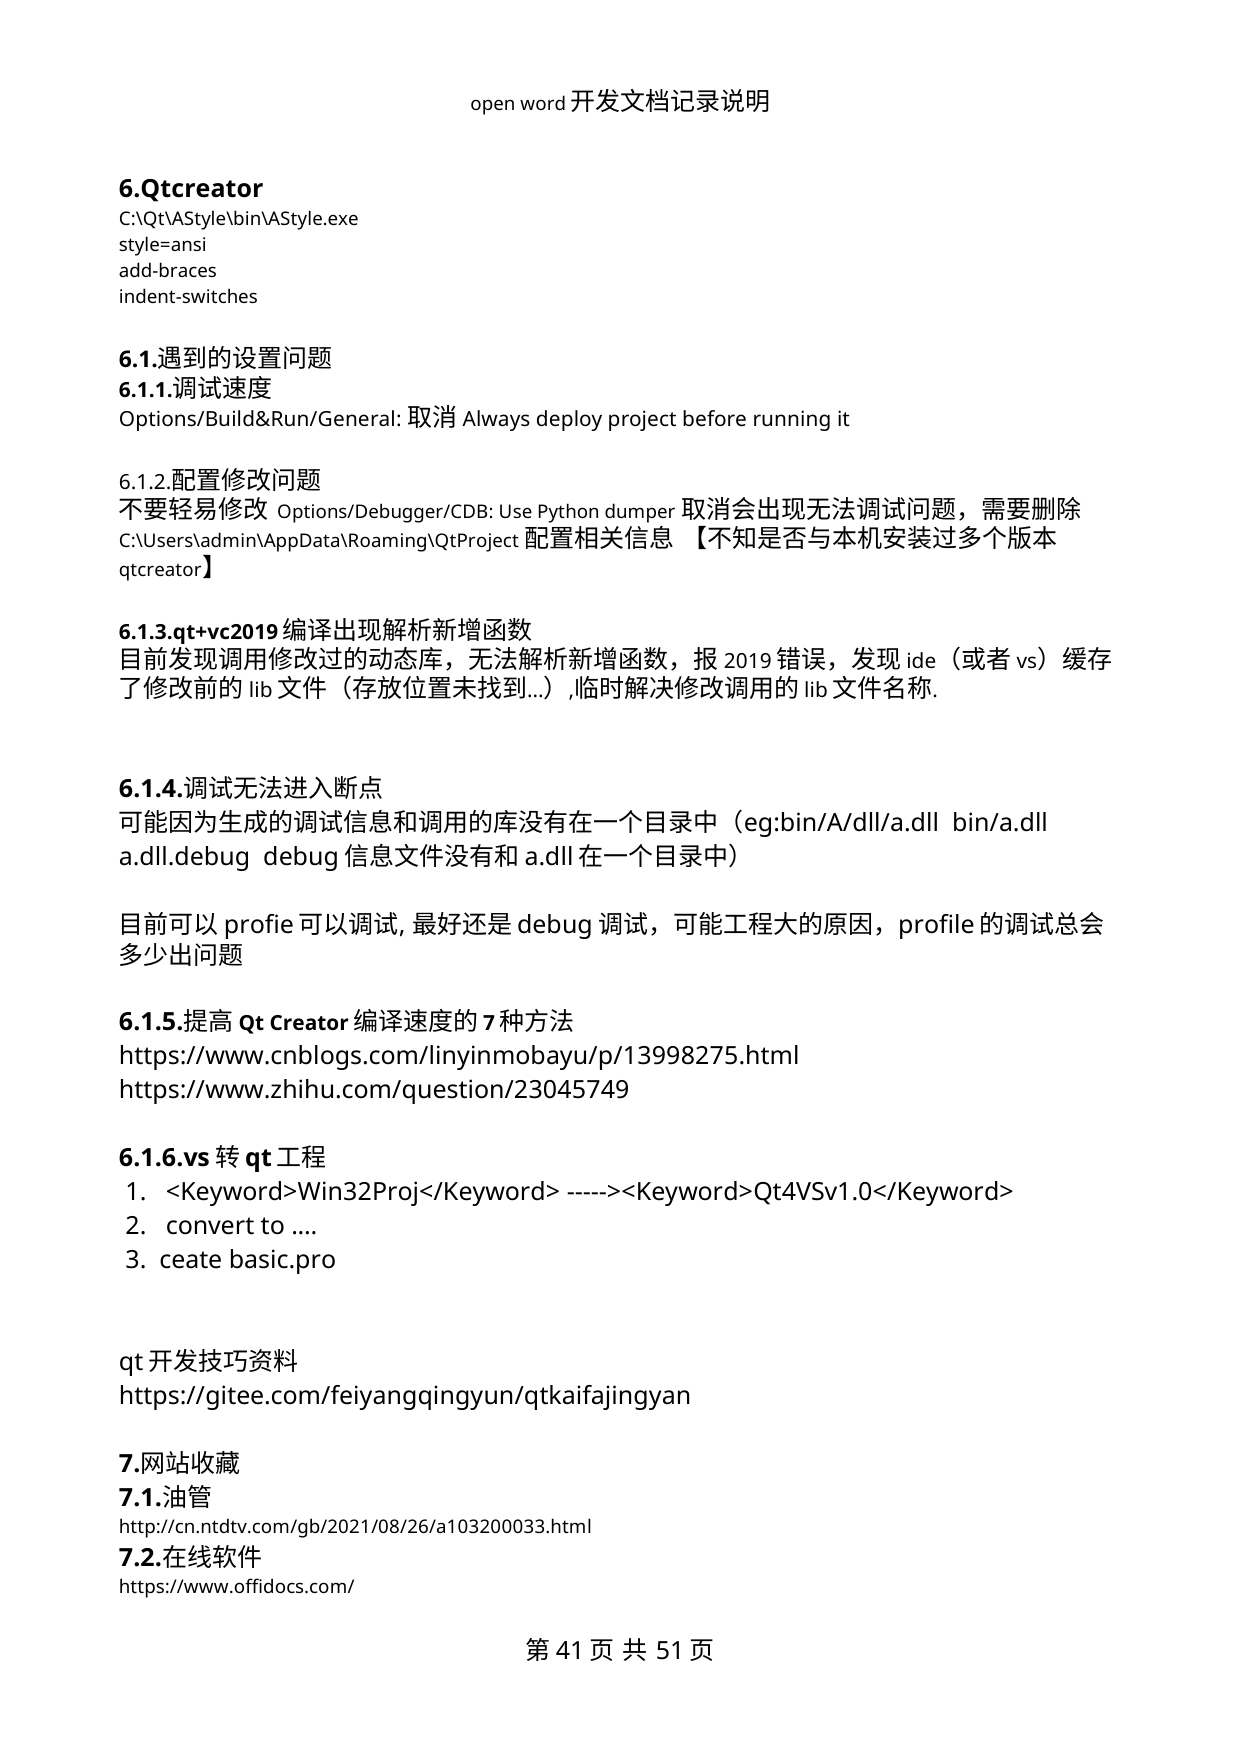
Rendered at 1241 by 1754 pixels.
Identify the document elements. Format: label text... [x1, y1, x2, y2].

text https://gitee.com/feiyangqingyun/qtkaifajingyan [119, 1378, 1121, 1412]
subtitle qt+vc2019编译出现解析新增函数 [119, 616, 1121, 645]
text indent-switches [119, 283, 1121, 309]
text 不要轻易修改 Options/Debugger/CDB: Use Python dumper 取消会出现无法调试问题，需要删除 [119, 495, 1121, 524]
text style=ansi [119, 231, 1121, 257]
subtitle 遇到的设置问题 [119, 343, 1121, 374]
text C:\Qt\AStyle\bin\AStyle.exe [119, 205, 1121, 231]
text add-braces [119, 257, 1121, 283]
text http://cn.ntdtv.com/gb/2021/08/26/a103200033.html [119, 1513, 1121, 1539]
text 目前发现调用修改过的动态库，无法解析新增函数，报2019错误，发现ide（或者vs）缓存了修改前的lib文件（存放位置未找到...）,临时解决修改调用的lib文件名称. [119, 645, 1121, 703]
text 3. ceate basic.pro [119, 1242, 1121, 1276]
subtitle 油管 [119, 1479, 1121, 1513]
subtitle 调试无法进入断点 [119, 771, 1121, 805]
text 可能因为生成的调试信息和调用的库没有在一个目录中（eg:bin/A/dll/a.dll bin/a.dll a.dll.debug debug信息文件没有和a.dll在一个目录中） [119, 805, 1121, 873]
subtitle 提高Qt Creator编译速度的7种方法 [119, 1004, 1121, 1038]
subtitle vs转qt工程 [119, 1140, 1121, 1174]
text https://www.offidocs.com/ [119, 1573, 1121, 1599]
subtitle 调试速度 [119, 374, 1121, 403]
text qt开发技巧资料 [119, 1344, 1121, 1378]
subtitle 配置修改问题 [119, 466, 1121, 495]
subtitle 在线软件 [119, 1539, 1121, 1573]
text https://www.zhihu.com/question/23045749 [119, 1072, 1121, 1106]
subtitle Qtcreator [119, 171, 1121, 205]
text Options/Build&Run/General: 取消Always deploy project before running it [119, 403, 1121, 432]
text 2. convert to .... [119, 1208, 1121, 1242]
text C:\Users\admin\AppData\Roaming\QtProject 配置相关信息 【不知是否与本机安装过多个版本qtcreator】 [119, 524, 1121, 582]
text 目前可以profie可以调试, 最好还是debug调试，可能工程大的原因，profile的调试总会多少出问题 [119, 907, 1121, 970]
text https://www.cnblogs.com/linyinmobayu/p/13998275.html [119, 1038, 1121, 1072]
text 1. <Keyword>Win32Proj</Keyword> -----><Keyword>Qt4VSv1.0</Keyword> [119, 1174, 1121, 1208]
subtitle 网站收藏 [119, 1446, 1121, 1479]
